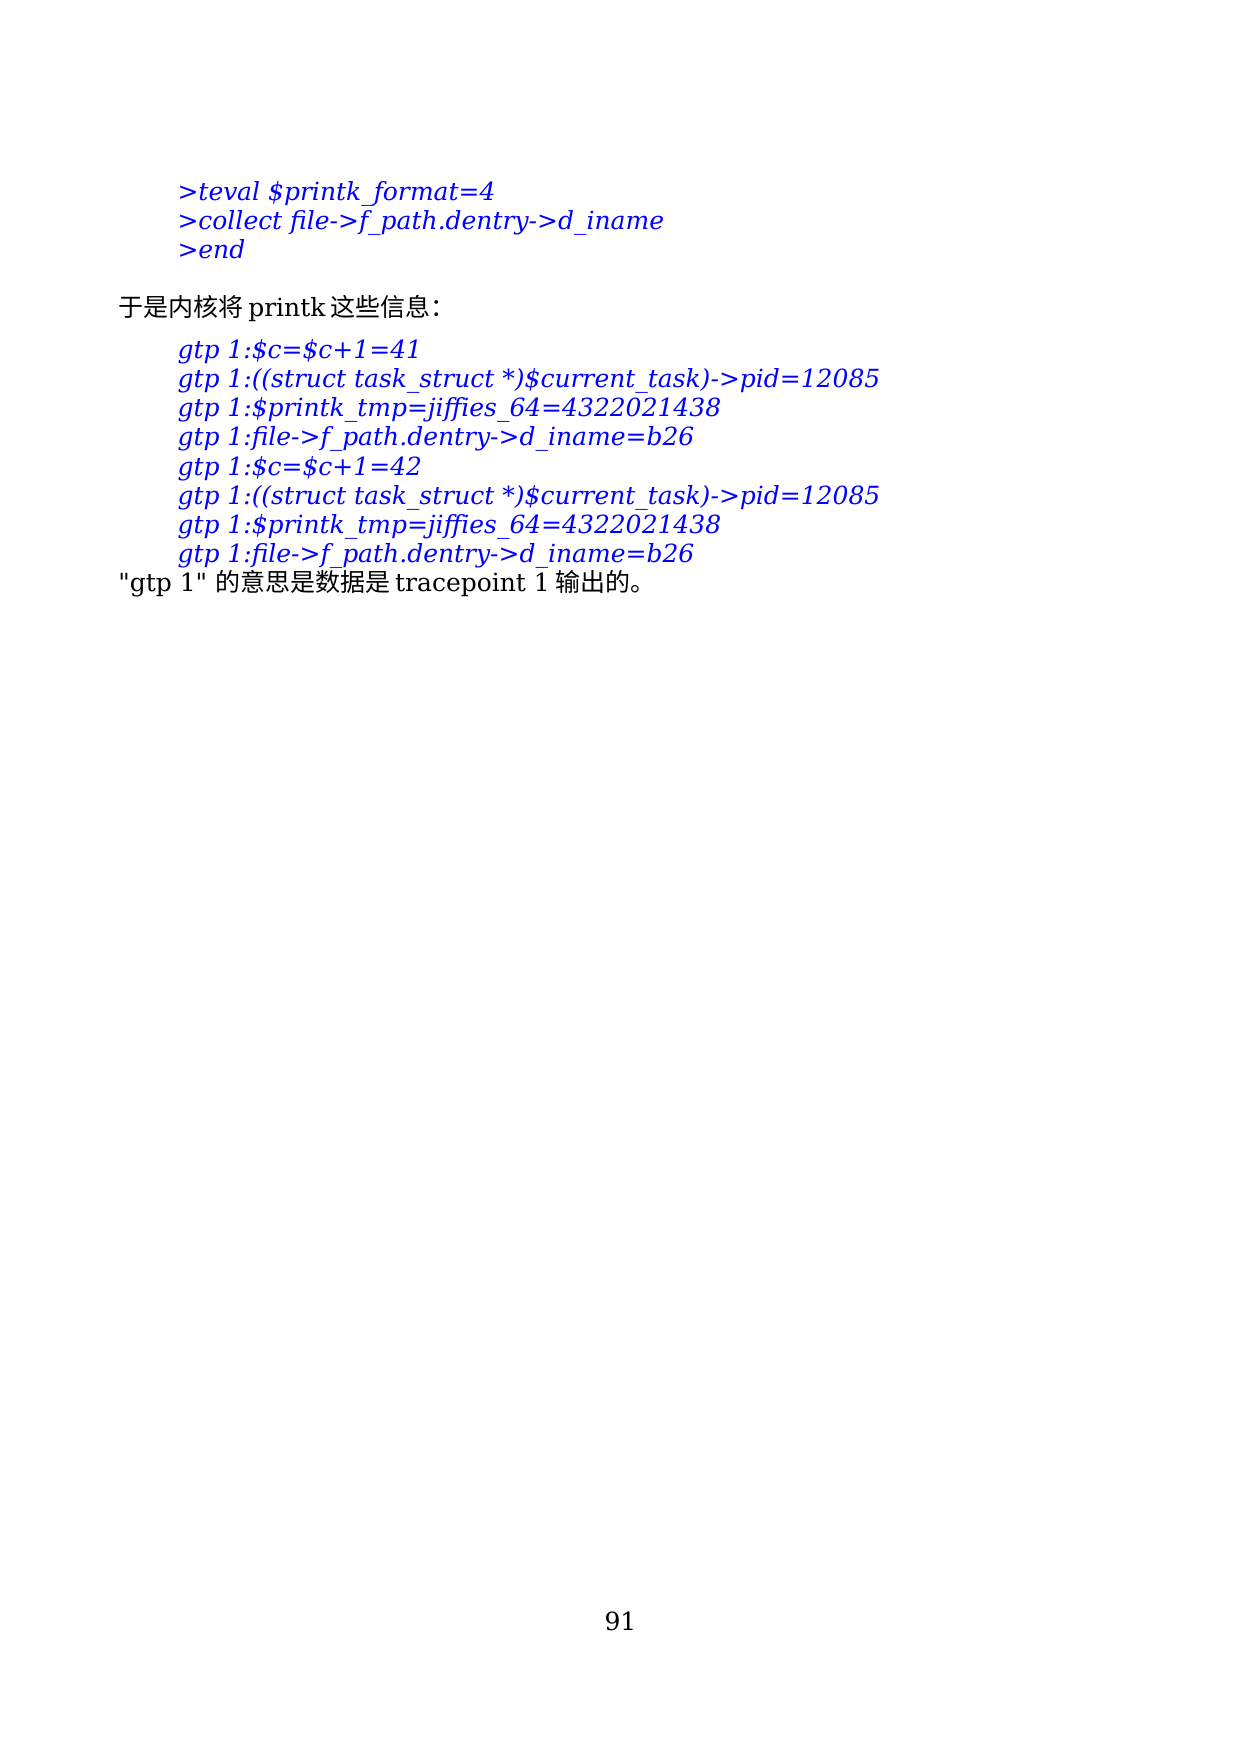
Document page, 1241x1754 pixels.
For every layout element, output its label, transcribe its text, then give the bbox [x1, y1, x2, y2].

text gtp 1:file->f_path.dentry->d_iname=b26 [177, 539, 1063, 568]
text gtp 1:$printk_tmp=jiffies_64=4322021438 [177, 393, 1063, 423]
text >collect file->f_path.dentry->d_iname [177, 206, 1063, 235]
text "gtp 1" 的意思是数据是tracepoint 1输出的。 [118, 568, 1122, 598]
text >end [177, 235, 1063, 264]
text gtp 1:file->f_path.dentry->d_iname=b26 [177, 423, 1063, 452]
text gtp 1:((struct task_struct *)$current_task)->pid=12085 [177, 481, 1063, 510]
text gtp 1:((struct task_struct *)$current_task)->pid=12085 [177, 364, 1063, 393]
text 于是内核将printk这些信息： [118, 293, 1122, 323]
text >teval $printk_format=4 [177, 177, 1063, 206]
text gtp 1:$printk_tmp=jiffies_64=4322021438 [177, 510, 1063, 539]
text gtp 1:$c=$c+1=41 [177, 335, 1063, 364]
text gtp 1:$c=$c+1=42 [177, 452, 1063, 481]
